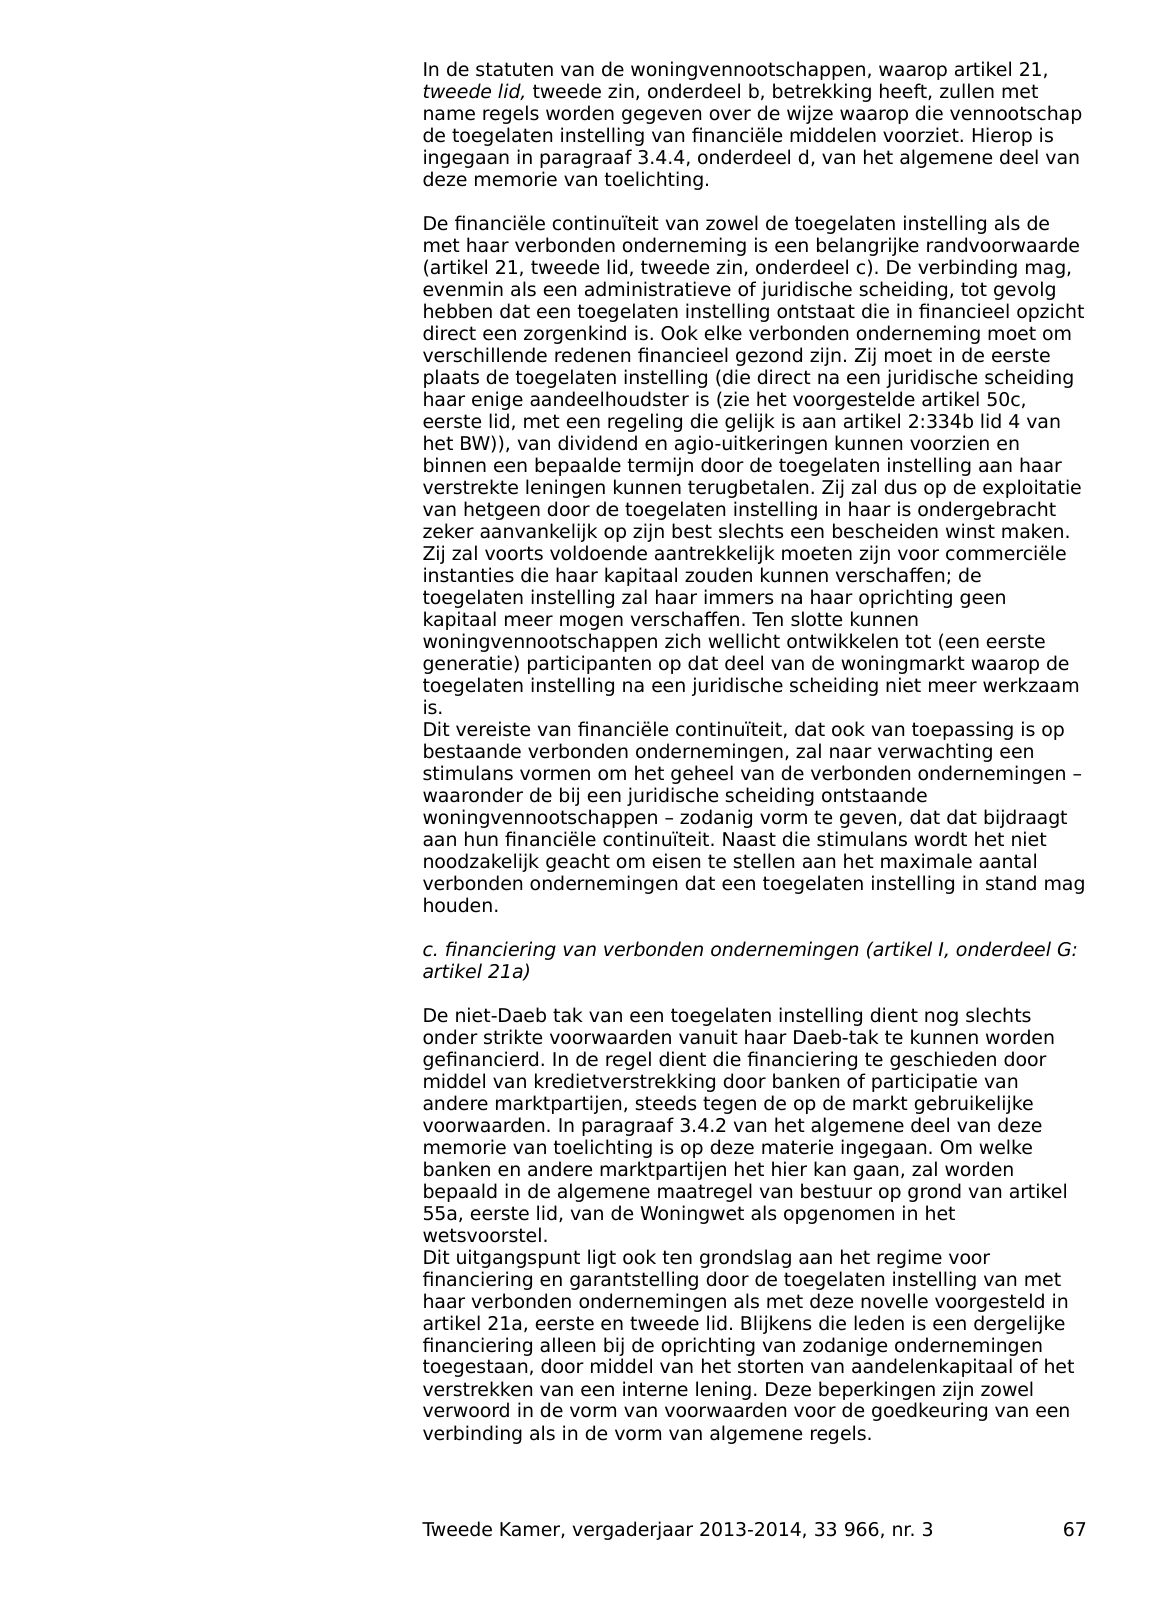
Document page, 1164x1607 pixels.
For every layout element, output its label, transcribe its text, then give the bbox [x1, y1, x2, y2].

text Dit vereiste van financiële continuïteit, dat ook van toepassing is op bestaande verbonden ondernemingen, zal naar verwachting een stimulans vormen om het geheel van de verbonden ondernemingen – waaronder de bij een juridische scheiding ontstaande woningvennootschappen – zodanig vorm te geven, dat dat bijdraagt aan hun financiële continuïteit. Naast die stimulans wordt het niet noodzakelijk geacht om eisen te stellen aan het maximale aantal verbonden ondernemingen dat een toegelaten instelling in stand mag houden. [422, 719, 1087, 916]
text In de statuten van de woningvennootschappen, waarop artikel 21, tweede lid, tweede zin, onderdeel b, betrekking heeft, zullen met name regels worden gegeven over de wijze waarop die vennootschap de toegelaten instelling van financiële middelen voorziet. Hierop is ingegaan in paragraaf 3.4.4, onderdeel d, van het algemene deel van deze memorie van toelichting. [422, 59, 1087, 191]
text De financiële continuïteit van zowel de toegelaten instelling als de met haar verbonden onderneming is een belangrijke randvoorwaarde (artikel 21, tweede lid, tweede zin, onderdeel c). De verbinding mag, evenmin als een administratieve of juridische scheiding, tot gevolg hebben dat een toegelaten instelling ontstaat die in financieel opzicht direct een zorgenkind is. Ook elke verbonden onderneming moet om verschillende redenen financieel gezond zijn. Zij moet in de eerste plaats de toegelaten instelling (die direct na een juridische scheiding haar enige aandeelhoudster is (zie het voorgestelde artikel 50c, eerste lid, met een regeling die gelijk is aan artikel 2:334b lid 4 van het BW)), van dividend en agio-uitkeringen kunnen voorzien en binnen een bepaalde termijn door de toegelaten instelling aan haar verstrekte leningen kunnen terugbetalen. Zij zal dus op de exploitatie van hetgeen door de toegelaten instelling in haar is ondergebracht zeker aanvankelijk op zijn best slechts een bescheiden winst maken. Zij zal voorts voldoende aantrekkelijk moeten zijn voor commerciële instanties die haar kapitaal zouden kunnen verschaffen; de toegelaten instelling zal haar immers na haar oprichting geen kapitaal meer mogen verschaffen. Ten slotte kunnen woningvennootschappen zich wellicht ontwikkelen tot (een eerste generatie) participanten op dat deel van de woningmarkt waarop de toegelaten instelling na een juridische scheiding niet meer werkzaam is. [422, 213, 1087, 719]
text Dit uitgangspunt ligt ook ten grondslag aan het regime voor financiering en garantstelling door de toegelaten instelling van met haar verbonden ondernemingen als met deze novelle voorgesteld in artikel 21a, eerste en tweede lid. Blijkens die leden is een dergelijke financiering alleen bij de oprichting van zodanige ondernemingen toegestaan, door middel van het storten van aandelenkapitaal of het verstrekken van een interne lening. Deze beperkingen zijn zowel verwoord in de vorm van voorwaarden voor de goedkeuring van een verbinding als in de vorm van algemene regels. [422, 1247, 1087, 1444]
subtitle c. financiering van verbonden ondernemingen (artikel I, onderdeel G: artikel 21a) [422, 939, 1087, 983]
text De niet-Daeb tak van een toegelaten instelling dient nog slechts onder strikte voorwaarden vanuit haar Daeb-tak te kunnen worden gefinancierd. In de regel dient die financiering te geschieden door middel van kredietverstrekking door banken of participatie van andere marktpartijen, steeds tegen de op de markt gebruikelijke voorwaarden. In paragraaf 3.4.2 van het algemene deel van deze memorie van toelichting is op deze materie ingegaan. Om welke banken en andere marktpartijen het hier kan gaan, zal worden bepaald in de algemene maatregel van bestuur op grond van artikel 55a, eerste lid, van de Woningwet als opgenomen in het wetsvoorstel. [422, 1005, 1087, 1247]
